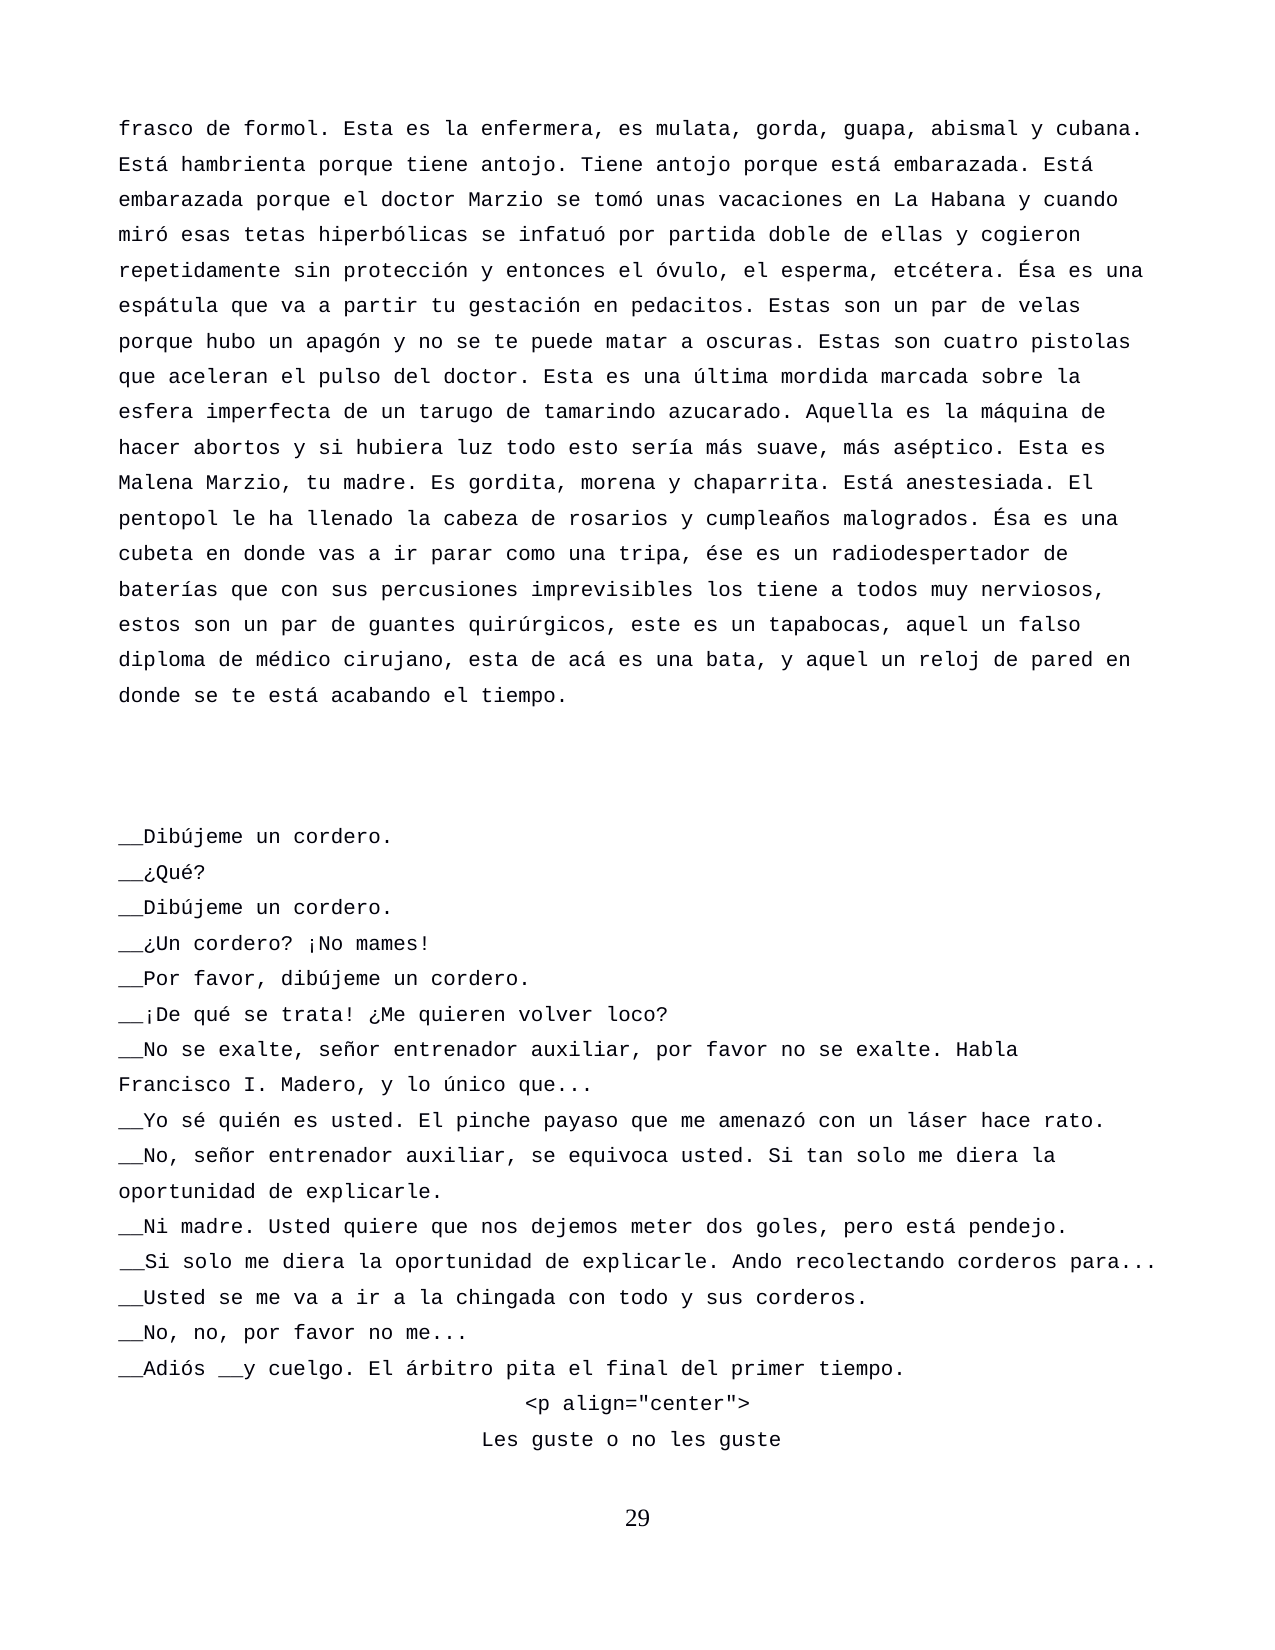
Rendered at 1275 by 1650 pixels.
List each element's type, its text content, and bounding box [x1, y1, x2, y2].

text __Dibújeme un cordero. [118, 897, 1157, 921]
text __Dibújeme un cordero. [118, 826, 1157, 850]
text __¡De qué se trata! ¿Me quieren volver loco? [118, 1003, 1157, 1027]
text __Si solo me diera la oportunidad de explicarle. Ando recolectando corderos para... [118, 1251, 1157, 1275]
text __No, no, por favor no me... [118, 1322, 1157, 1346]
text __No se exalte, señor entrenador auxiliar, por favor no se exalte. Habla [118, 1039, 1157, 1063]
text Francisco I. Madero, y lo único que... [118, 1074, 1157, 1098]
text frasco de formol. Esta es la enfermera, es mulata, gorda, guapa, abismal y cubana. Está hambrienta porque tiene antojo. Tiene antojo porque está embarazada. Está embarazada porque el doctor Marzio se tomó unas vacaciones en La Habana y cuando miró esas tetas hiperbólicas se infatuó por partida doble de ellas y cogieron repetidamente sin protección y entonces el óvulo, el esperma, etcétera. Ésa es una espátula que va a partir tu gestación en pedacitos. Estas son un par de velas porque hubo un apagón y no se te puede matar a oscuras. Estas son cuatro pistolas que aceleran el pulso del doctor. Esta es una última mordida marcada sobre la esfera imperfecta de un tarugo de tamarindo azucarado. Aquella es la máquina de hacer abortos y si hubiera luz todo esto sería más suave, más aséptico. Esta es Malena Marzio, tu madre. Es gordita, morena y chaparrita. Está anestesiada. El pentopol le ha llenado la cabeza de rosarios y cumpleaños malogrados. Ésa es una cubeta en donde vas a ir parar como una tripa, ése es un radiodespertador de baterías que con sus percusiones imprevisibles los tiene a todos muy nerviosos, estos son un par de guantes quirúrgicos, este es un tapabocas, aquel un falso diploma de médico cirujano, esta de acá es una bata, y aquel un reloj de pared en donde se te está acabando el tiempo. [118, 118, 1157, 708]
text __¿Un cordero? ¡No mames! [118, 933, 1157, 956]
text __Yo sé quién es usted. El pinche payaso que me amenazó con un láser hace rato. [118, 1110, 1157, 1133]
text __¿Qué? [118, 862, 1157, 886]
text <p align="center"> [118, 1393, 1157, 1417]
text __Por favor, dibújeme un cordero. [118, 968, 1157, 992]
text __Usted se me va a ir a la chingada con todo y sus corderos. [118, 1287, 1157, 1311]
text __No, señor entrenador auxiliar, se equivoca usted. Si tan solo me diera la oportunidad de explicarle. [118, 1145, 1157, 1204]
text Les guste o no les guste [118, 1428, 1157, 1452]
text __Adiós __y cuelgo. El árbitro pita el final del primer tiempo. [118, 1358, 1157, 1381]
text __Ni madre. Usted quiere que nos dejemos meter dos goles, pero está pendejo. [118, 1216, 1157, 1240]
